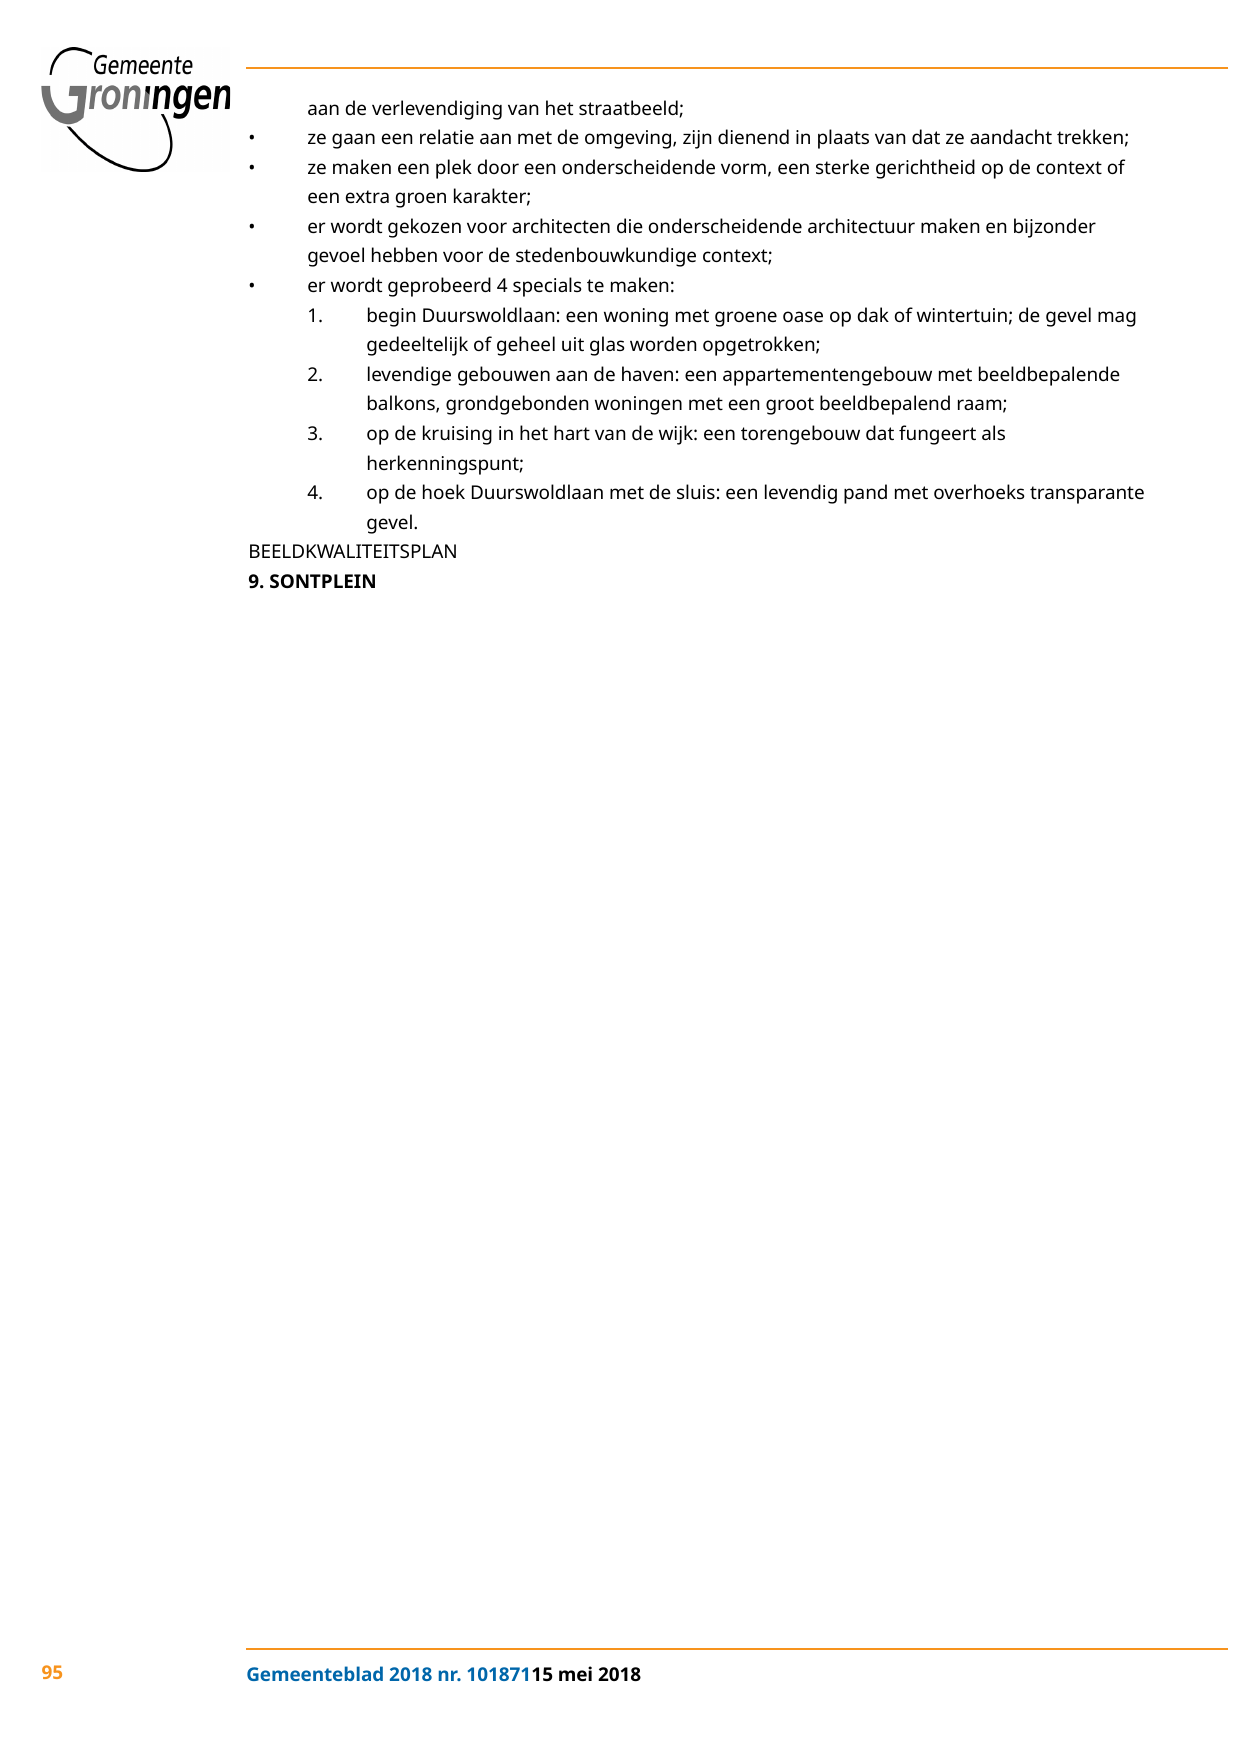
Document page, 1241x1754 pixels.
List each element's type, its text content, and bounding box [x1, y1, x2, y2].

text BEELDKWALITEITSPLAN [248, 538, 1152, 564]
list op de kruising in het hart van de wijk: een torengebouw dat fungeert als herkenningspunt; [307, 420, 1152, 476]
list er wordt gekozen voor architecten die onderscheidende architectuur maken en bijzonder gevoel hebben voor de stedenbouwkundige context; [248, 213, 1152, 268]
list aan de verlevendiging van het straatbeeld; [248, 95, 1152, 121]
list levendige gebouwen aan de haven: een appartementengebouw met beeldbepalende balkons, grondgebonden woningen met een groot beeldbepalend raam; [307, 361, 1152, 416]
list ze gaan een relatie aan met de omgeving, zijn dienend in plaats van dat ze aandacht trekken; [248, 124, 1152, 150]
list op de hoek Duurswoldlaan met de sluis: een levendig pand met overhoeks transparante gevel. [307, 479, 1152, 535]
text 9. SONTPLEIN [248, 568, 1152, 594]
list begin Duurswoldlaan: een woning met groene oase op dak of wintertuin; de gevel mag gedeeltelijk of geheel uit glas worden opgetrokken; [307, 302, 1152, 357]
picture [41, 47, 231, 172]
list ze maken een plek door een onderscheidende vorm, een sterke gerichtheid op de context of een extra groen karakter; [248, 154, 1152, 209]
list er wordt geprobeerd 4 specials te maken: [248, 272, 1152, 298]
